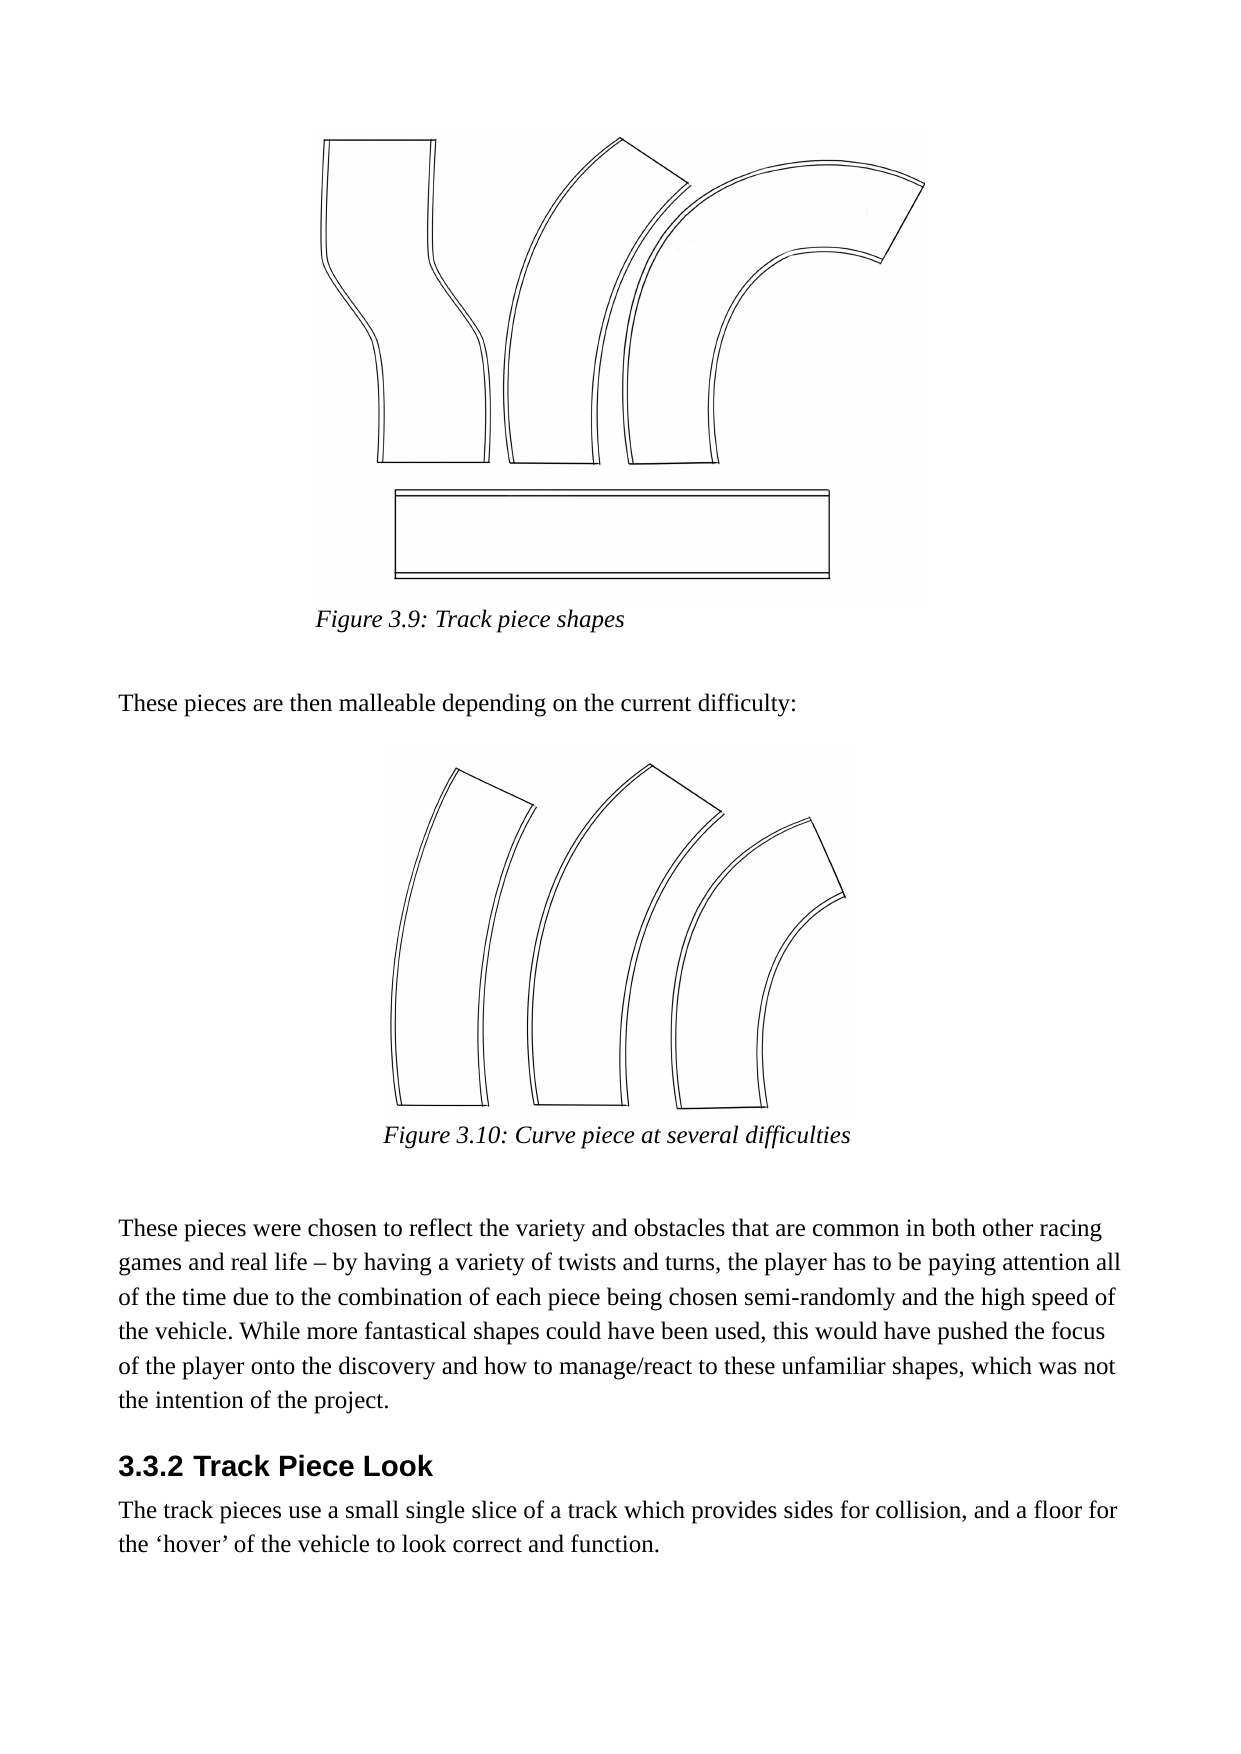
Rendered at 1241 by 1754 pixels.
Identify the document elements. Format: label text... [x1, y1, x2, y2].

picture [315, 130, 925, 605]
list Figure 3.9: Track piece shapes [315, 605, 925, 633]
text These pieces are then malleable depending on the current difficulty: [118, 688, 1122, 716]
list Figure 3.10: Curve piece at several difficulties [383, 1120, 857, 1149]
picture [383, 749, 858, 1120]
subtitle Track Piece Look [118, 1449, 1122, 1483]
text These pieces were chosen to reflect the variety and obstacles that are common in both other racing games and real life – by having a variety of twists and turns, the player has to be paying attention all of the time due to the combination of each piece being chosen semi-randomly and the high speed of the vehicle. While more fantastical shapes could have been used, this would have pushed the focus of the player onto the discovery and how to manage/react to these unfamiliar shapes, which was not the intention of the project. [118, 1213, 1122, 1414]
text The track pieces use a small single slice of a track which provides sides for collision, and a floor for the ‘hover’ of the vehicle to look correct and function. [118, 1495, 1122, 1558]
